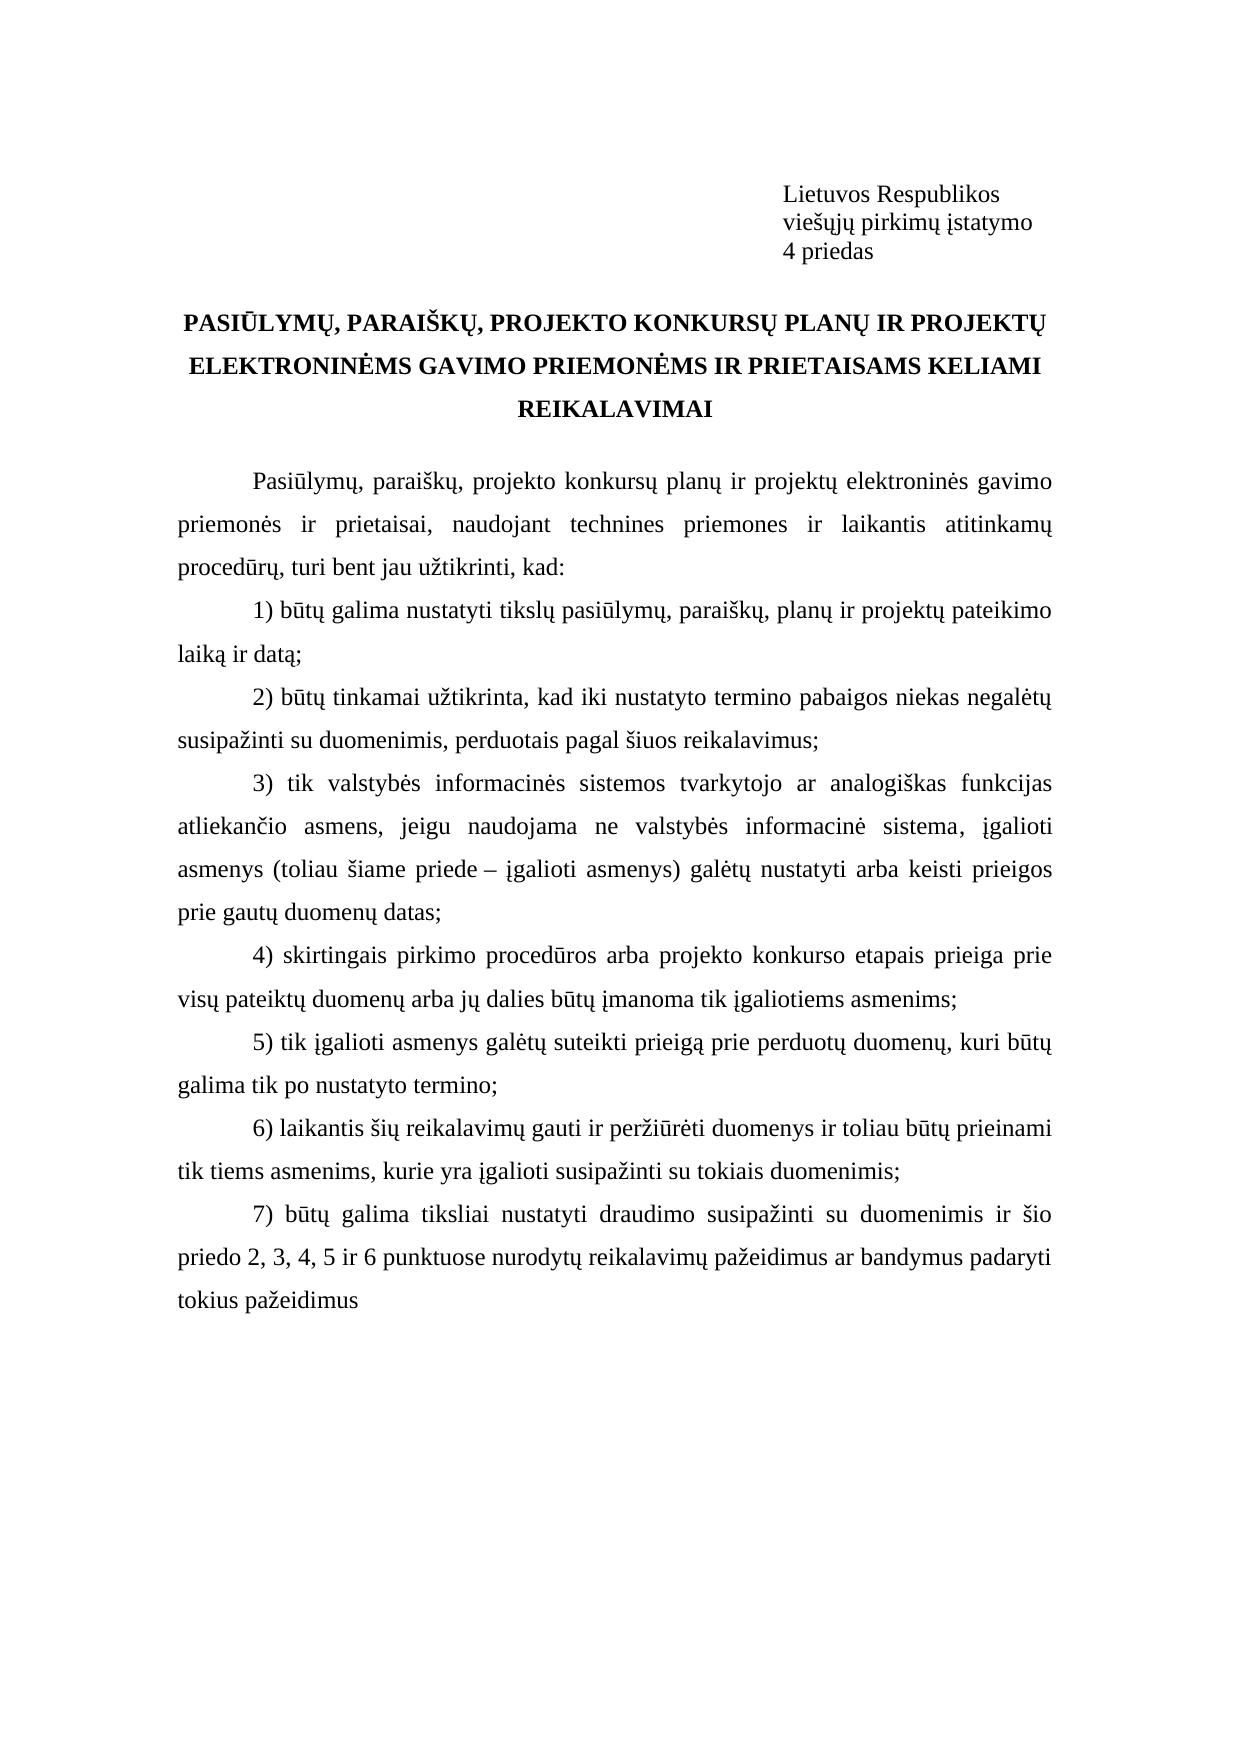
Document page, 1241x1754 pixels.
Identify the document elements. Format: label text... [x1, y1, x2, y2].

text 4) skirtingais pirkimo procedūros arba projekto konkurso etapais prieiga prie visų pateiktų duomenų arba jų dalies būtų įmanoma tik įgaliotiems asmenims; [177, 941, 1053, 1012]
text viešųjų pirkimų įstatymo [783, 207, 1053, 236]
text Lietuvos Respublikos [783, 179, 1053, 207]
text 7) būtų galima tiksliai nustatyti draudimo susipažinti su duomenimis ir šio priedo 2, 3, 4, 5 ir 6 punktuose nurodytų reikalavimų pažeidimus ar bandymus padaryti tokius pažeidimus [177, 1199, 1053, 1314]
text 2) būtų tinkamai užtikrinta, kad iki nustatyto termino pabaigos niekas negalėtų susipažinti su duomenimis, perduotais pagal šiuos reikalavimus; [177, 682, 1053, 754]
text 5) tik įgalioti asmenys galėtų suteikti prieigą prie perduotų duomenų, kuri būtų galima tik po nustatyto termino; [177, 1027, 1053, 1099]
text 6) laikantis šių reikalavimų gauti ir peržiūrėti duomenys ir toliau būtų prieinami tik tiems asmenims, kurie yra įgalioti susipažinti su tokiais duomenimis; [177, 1113, 1053, 1185]
text 3) tik valstybės informacinės sistemos tvarkytojo ar analogiškas funkcijas atliekančio asmens, jeigu naudojama ne valstybės informacinė sistema, įgalioti asmenys (toliau šiame priede – įgalioti asmenys) galėtų nustatyti arba keisti prieigos prie gautų duomenų datas; [177, 768, 1053, 926]
text 1) būtų galima nustatyti tikslų pasiūlymų, paraiškų, planų ir projektų pateikimo laiką ir datą; [177, 596, 1053, 667]
text Pasiūlymų, paraiškų, projekto konkursų planų ir projektų elektroninės gavimo priemonės ir prietaisai, naudojant technines priemones ir laikantis atitinkamų procedūrų, turi bent jau užtikrinti, kad: [177, 466, 1053, 581]
text PASIŪLYMŲ, PARAIŠKŲ, PROJEKTO KONKURSŲ PLANŲ IR PROJEKTŲ ELEKTRONINĖMS GAVIMO PRIEMONĖMS IR PRIETAISAMS KELIAMI REIKALAVIMAI [177, 308, 1053, 423]
text 4 priedas [783, 236, 1053, 265]
